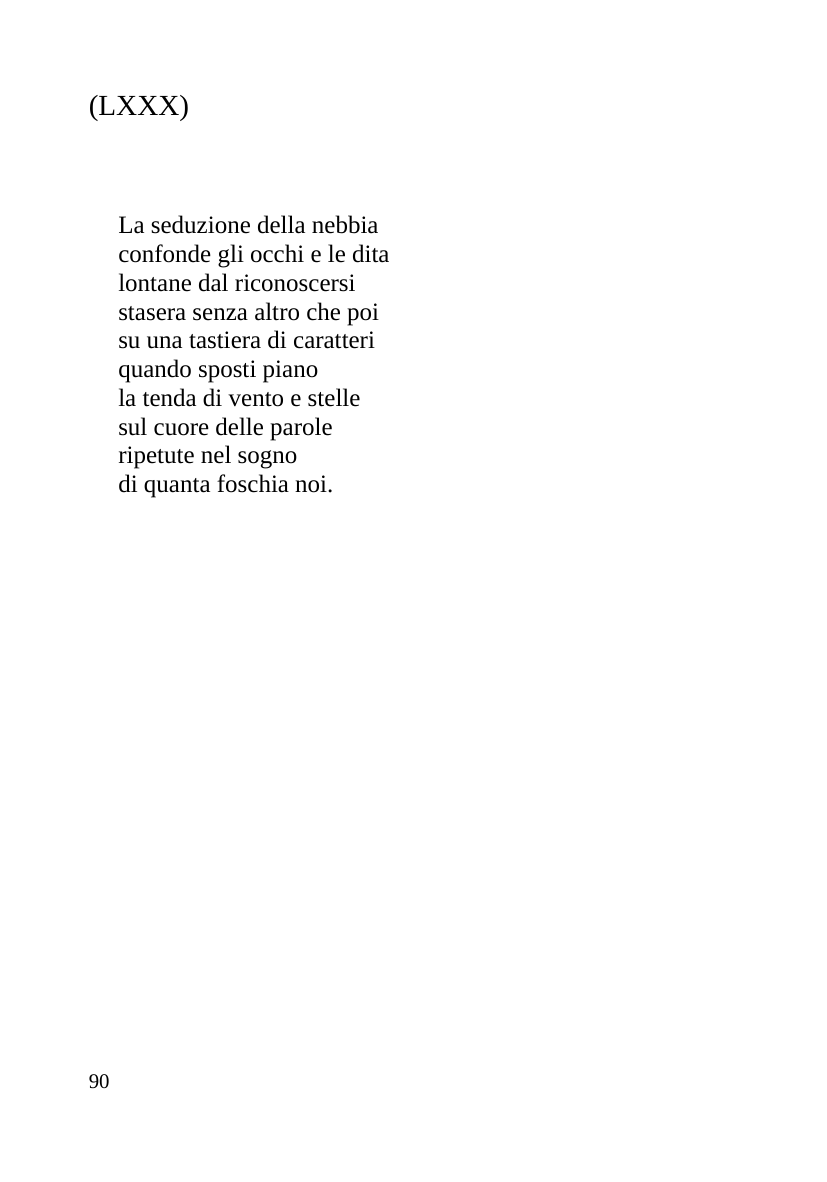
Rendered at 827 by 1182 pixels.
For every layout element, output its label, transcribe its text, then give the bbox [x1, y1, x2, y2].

text sul cuore delle parole [118, 412, 738, 441]
subtitle (LXXX) [88, 88, 738, 122]
text La seduzione della nebbia [118, 211, 738, 239]
text ripetute nel sogno [118, 441, 738, 469]
text lontane dal riconoscersi [118, 268, 738, 297]
text la tenda di vento e stelle [118, 383, 738, 412]
text quando sposti piano [118, 354, 738, 383]
text confonde gli occhi e le dita [118, 239, 738, 268]
text su una tastiera di caratteri [118, 326, 738, 354]
text di quanta foschia noi. [118, 469, 738, 498]
text stasera senza altro che poi [118, 297, 738, 326]
